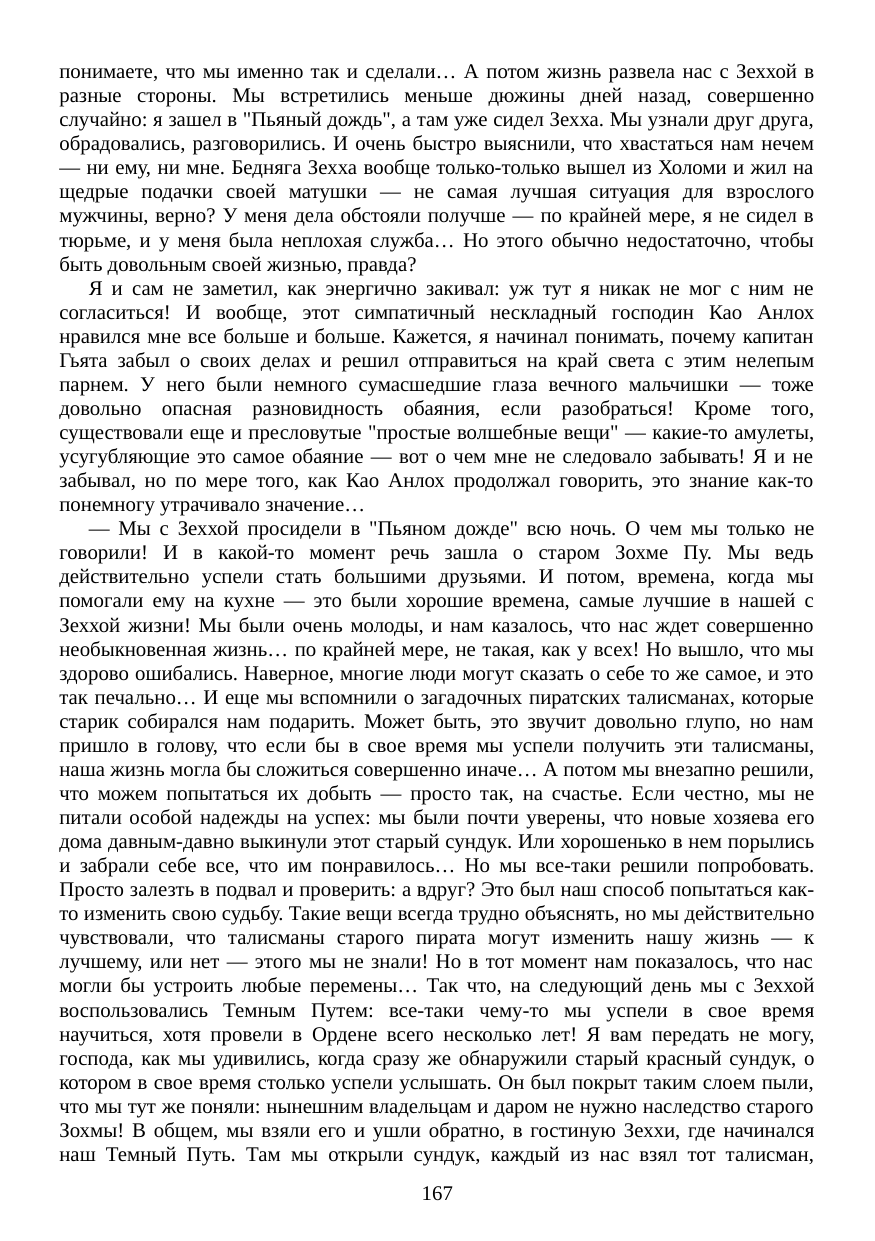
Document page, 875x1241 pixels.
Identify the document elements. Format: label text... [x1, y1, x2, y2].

text — Мы с Зеххой просидели в "Пьяном дожде" всю ночь. О чем мы только не говорили! И в какой-то момент речь зашла о старом Зохме Пу. Мы ведь действительно успели стать большими друзьями. И потом, времена, когда мы помогали ему на кухне — это были хорошие времена, самые лучшие в нашей с Зеххой жизни! Мы были очень молоды, и нам казалось, что нас ждет совершенно необыкновенная жизнь… по крайней мере, не такая, как у всех! Но вышло, что мы здорово ошибались. Наверное, многие люди могут сказать о себе то же самое, и это так печально… И еще мы вспомнили о загадочных пиратских талисманах, которые старик собирался нам подарить. Может быть, это звучит довольно глупо, но нам пришло в голову, что если бы в свое время мы успели получить эти талисманы, наша жизнь могла бы сложиться совершенно иначе… А потом мы внезапно решили, что можем попытаться их добыть — просто так, на счастье. Если честно, мы не питали особой надежды на успех: мы были почти уверены, что новые хозяева его дома давным-давно выкинули этот старый сундук. Или хорошенько в нем порылись и забрали себе все, что им понравилось… Но мы все-таки решили попробовать. Просто залезть в подвал и проверить: а вдруг? Это был наш способ попытаться как-то изменить свою судьбу. Такие вещи всегда трудно объяснять, но мы действительно чувствовали, что талисманы старого пирата могут изменить нашу жизнь — к лучшему, или нет — этого мы не знали! Но в тот момент нам показалось, что нас могли бы устроить любые перемены… Так что, на следующий день мы с Зеххой воспользовались Темным Путем: все-таки чему-то мы успели в свое время научиться, хотя провели в Ордене всего несколько лет! Я вам передать не могу, господа, как мы удивились, когда сразу же обнаружили старый красный сундук, о котором в свое время столько успели услышать. Он был покрыт таким слоем пыли, что мы тут же поняли: нынешним владельцам и даром не нужно наследство старого Зохмы! В общем, мы взяли его и ушли обратно, в гостиную Зеххи, где начинался наш Темный Путь. Там мы открыли сундук, каждый из нас взял тот талисман, [59, 516, 815, 1166]
text понимаете, что мы именно так и сделали… А потом жизнь развела нас с Зеххой в разные стороны. Мы встретились меньше дюжины дней назад, совершенно случайно: я зашел в "Пьяный дождь", а там уже сидел Зехха. Мы узнали друг друга, обрадовались, разговорились. И очень быстро выяснили, что хвастаться нам нечем — ни ему, ни мне. Бедняга Зехха вообще только-только вышел из Холоми и жил на щедрые подачки своей матушки — не самая лучшая ситуация для взрослого мужчины, верно? У меня дела обстояли получше — по крайней мере, я не сидел в тюрьме, и у меня была неплохая служба… Но этого обычно недостаточно, чтобы быть довольным своей жизнью, правда? [59, 59, 815, 276]
text Я и сам не заметил, как энергично закивал: уж тут я никак не мог с ним не согласиться! И вообще, этот симпатичный нескладный господин Као Анлох нравился мне все больше и больше. Кажется, я начинал понимать, почему капитан Гьята забыл о своих делах и решил отправиться на край света с этим нелепым парнем. У него были немного сумасшедшие глаза вечного мальчишки — тоже довольно опасная разновидность обаяния, если разобраться! Кроме того, существовали еще и пресловутые "простые волшебные вещи" — какие-то амулеты, усугубляющие это самое обаяние — вот о чем мне не следовало забывать! Я и не забывал, но по мере того, как Као Анлох продолжал говорить, это знание как-то понемногу утрачивало значение… [59, 276, 815, 516]
